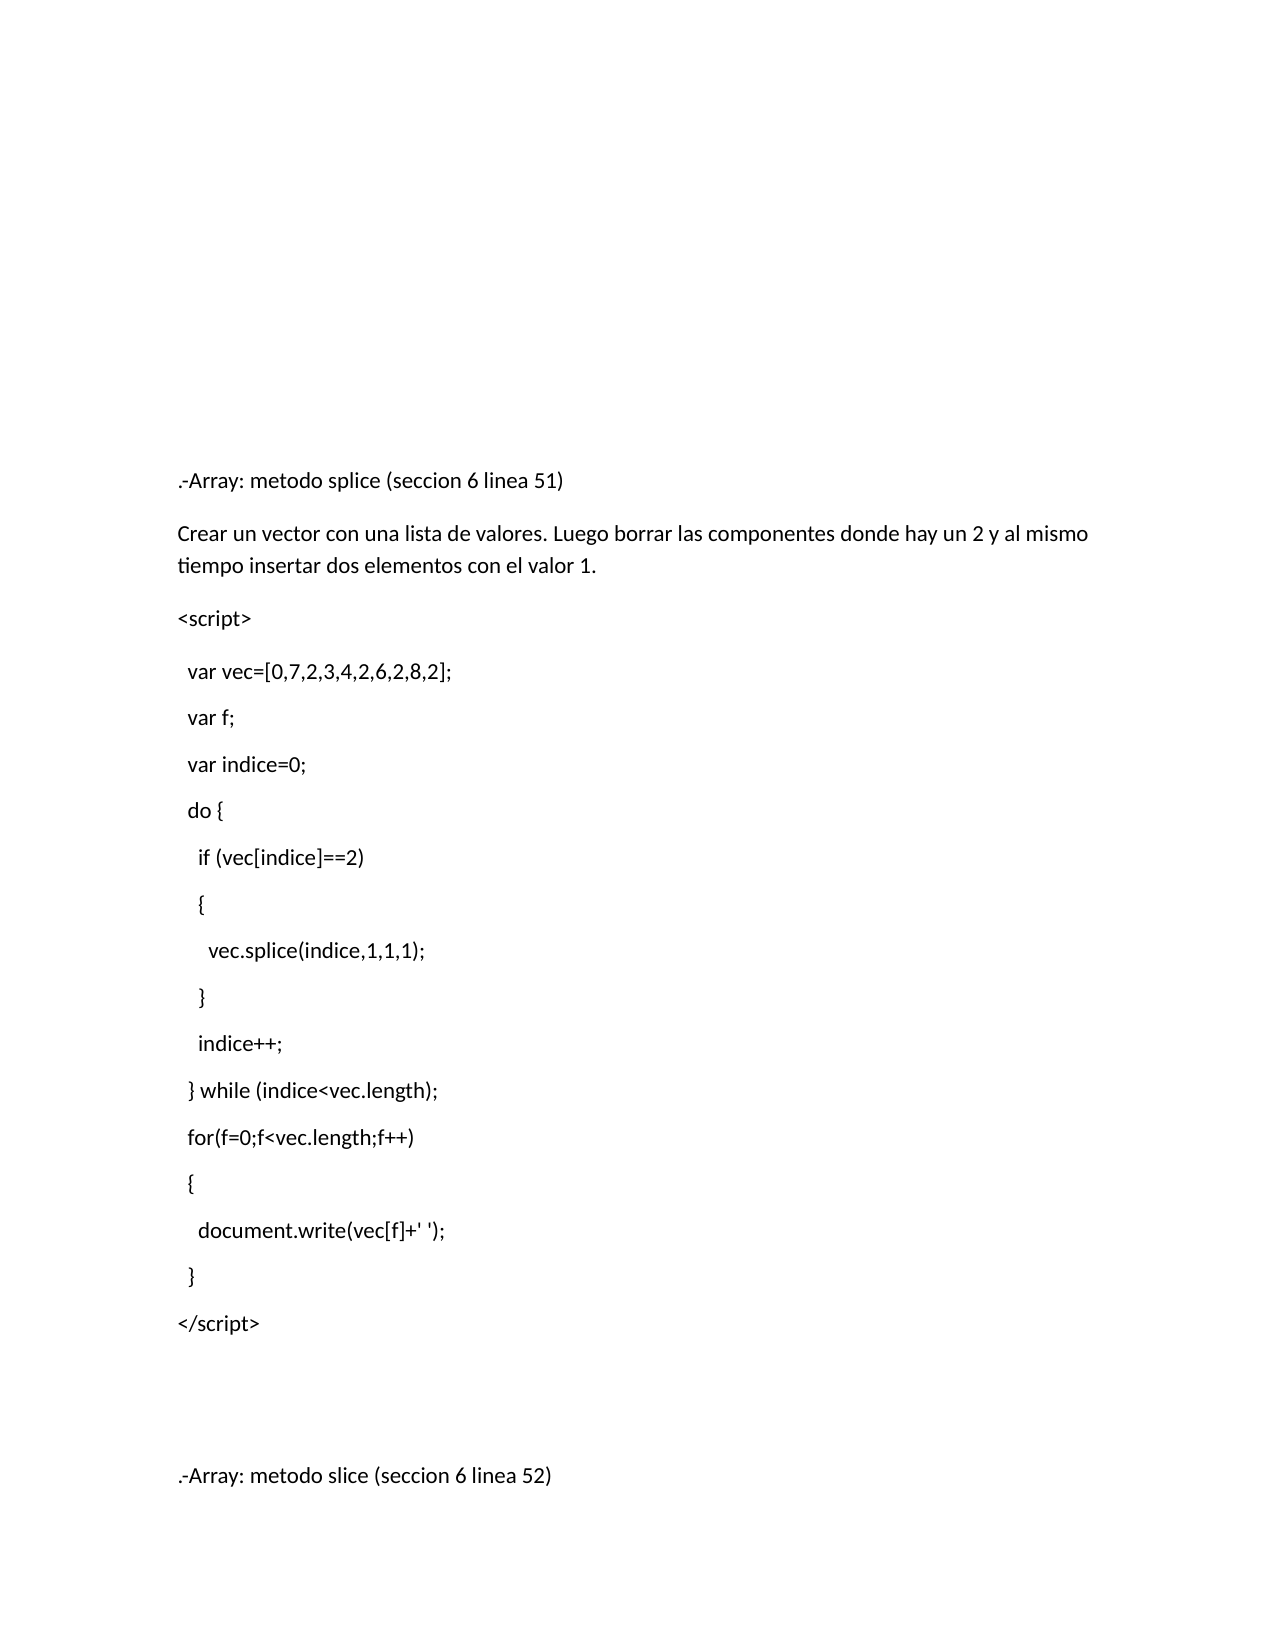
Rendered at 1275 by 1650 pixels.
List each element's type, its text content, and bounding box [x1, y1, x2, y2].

text do { [177, 797, 1098, 825]
text <script> [177, 604, 1098, 632]
text } [177, 1262, 1098, 1290]
text Crear un vector con una lista de valores. Luego borrar las componentes donde hay un 2 y al mismo tiempo insertar dos elementos con el valor 1. [177, 519, 1098, 579]
text document.write(vec[f]+' '); [177, 1216, 1098, 1244]
text var vec=[0,7,2,3,4,2,6,2,8,2]; [177, 657, 1098, 685]
text } [177, 983, 1098, 1011]
text .-Array: metodo slice (seccion 6 linea 52) [177, 1461, 1098, 1489]
text { [177, 890, 1098, 918]
text .-Array: metodo splice (seccion 6 linea 51) [177, 466, 1098, 494]
text var indice=0; [177, 750, 1098, 778]
text </script> [177, 1309, 1098, 1337]
text if (vec[indice]==2) [177, 843, 1098, 871]
text var f; [177, 703, 1098, 732]
text for(f=0;f<vec.length;f++) [177, 1123, 1098, 1151]
text indice++; [177, 1029, 1098, 1057]
text { [177, 1169, 1098, 1197]
text vec.splice(indice,1,1,1); [177, 936, 1098, 964]
text } while (indice<vec.length); [177, 1076, 1098, 1104]
